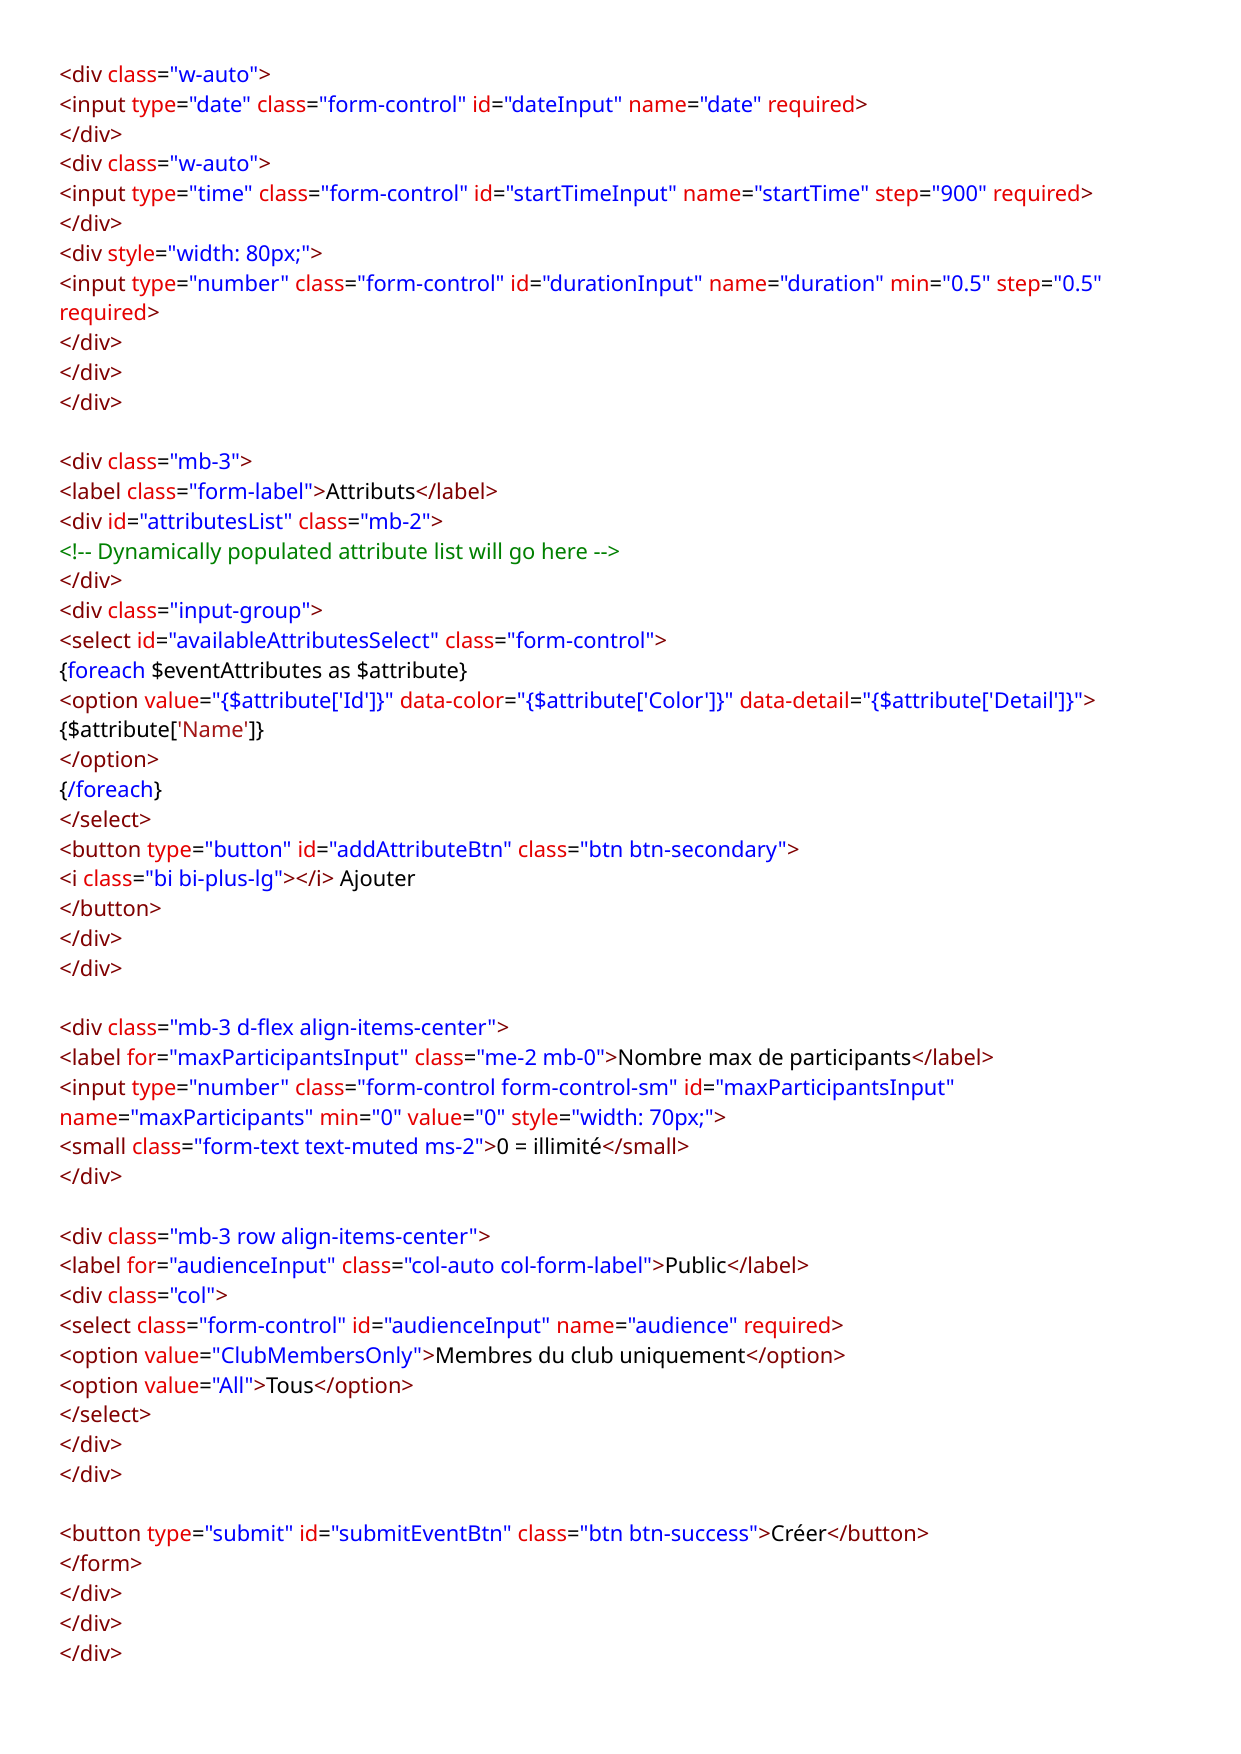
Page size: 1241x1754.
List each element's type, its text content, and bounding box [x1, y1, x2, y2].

text <select class="form-control" id="audienceInput" name="audience" required> [59, 1310, 1181, 1340]
text <div class="mb-3 row align-items-center"> [59, 1221, 1181, 1250]
text </select> [59, 1399, 1181, 1429]
text <button type="submit" id="submitEventBtn" class="btn btn-success">Créer</button> [59, 1518, 1181, 1548]
text <div style="width: 80px;"> [59, 238, 1181, 268]
text </div> [59, 1638, 1181, 1667]
text <input type="number" class="form-control" id="durationInput" name="duration" min="0.5" step="0.5" required> [59, 268, 1181, 327]
text </div> [59, 1429, 1181, 1459]
text {/foreach} [59, 774, 1181, 804]
text </div> [59, 387, 1181, 417]
text </div> [59, 953, 1181, 982]
text </div> [59, 1161, 1181, 1191]
text <small class="form-text text-muted ms-2">0 = illimité</small> [59, 1131, 1181, 1161]
text <div class="w-auto"> [59, 59, 1181, 89]
text {foreach $eventAttributes as $attribute} [59, 655, 1181, 684]
text </div> [59, 1578, 1181, 1608]
text <div id="attributesList" class="mb-2"> [59, 506, 1181, 536]
text <option value="All">Tous</option> [59, 1369, 1181, 1399]
text <option value="ClubMembersOnly">Membres du club uniquement</option> [59, 1340, 1181, 1369]
text </div> [59, 923, 1181, 953]
text </button> [59, 893, 1181, 923]
text <label for="audienceInput" class="col-auto col-form-label">Public</label> [59, 1250, 1181, 1280]
text <div class="mb-3"> [59, 446, 1181, 476]
text </div> [59, 1608, 1181, 1638]
text <!-- Dynamically populated attribute list will go here --> [59, 536, 1181, 565]
text <div class="mb-3 d-flex align-items-center"> [59, 1012, 1181, 1042]
text </div> [59, 208, 1181, 238]
text </div> [59, 357, 1181, 387]
text <button type="button" id="addAttributeBtn" class="btn btn-secondary"> [59, 833, 1181, 863]
text </select> [59, 804, 1181, 833]
text </div> [59, 327, 1181, 357]
text <div class="input-group"> [59, 595, 1181, 625]
text <label class="form-label">Attributs</label> [59, 476, 1181, 506]
text <i class="bi bi-plus-lg"></i> Ajouter [59, 863, 1181, 893]
text <input type="date" class="form-control" id="dateInput" name="date" required> [59, 89, 1181, 119]
text </form> [59, 1548, 1181, 1578]
text </div> [59, 565, 1181, 595]
text <label for="maxParticipantsInput" class="me-2 mb-0">Nombre max de participants</label> [59, 1042, 1181, 1072]
text <div class="w-auto"> [59, 148, 1181, 178]
text {$attribute['Name']} [59, 714, 1181, 744]
text </div> [59, 1459, 1181, 1489]
text <input type="time" class="form-control" id="startTimeInput" name="startTime" step="900" required> [59, 178, 1181, 208]
text <input type="number" class="form-control form-control-sm" id="maxParticipantsInput" name="maxParticipants" min="0" value="0" style="width: 70px;"> [59, 1072, 1181, 1131]
text <div class="col"> [59, 1280, 1181, 1310]
text <option value="{$attribute['Id']}" data-color="{$attribute['Color']}" data-detail="{$attribute['Detail']}"> [59, 684, 1181, 714]
text </div> [59, 119, 1181, 148]
text <select id="availableAttributesSelect" class="form-control"> [59, 625, 1181, 655]
text </option> [59, 744, 1181, 774]
